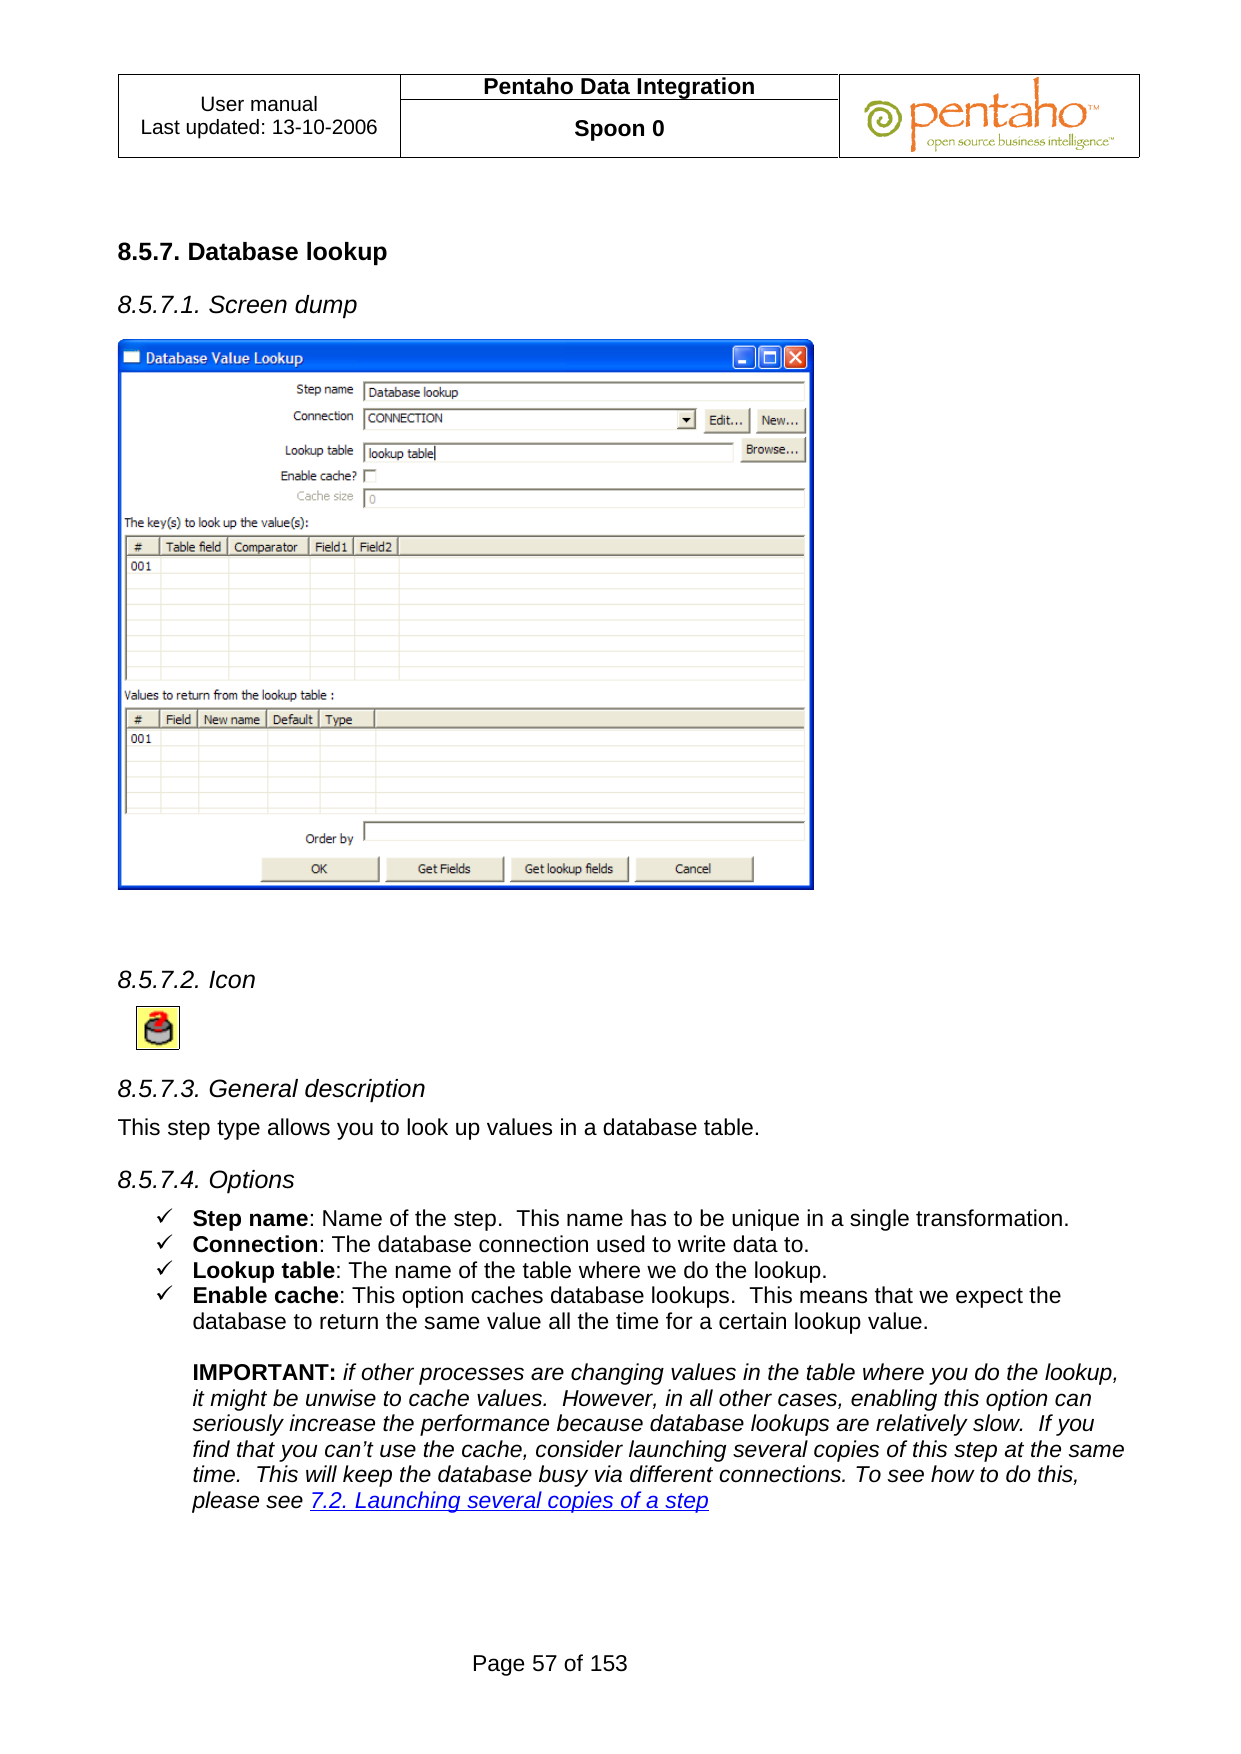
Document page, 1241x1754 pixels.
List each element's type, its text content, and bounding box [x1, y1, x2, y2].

subtitle Icon [117, 966, 1137, 994]
list Connection: The database connection used to write data to. [155, 1232, 1137, 1257]
subtitle Screen dump [117, 291, 1137, 319]
subtitle Database lookup [117, 238, 1137, 266]
text This step type allows you to look up values in a database table. [117, 1115, 1137, 1140]
subtitle General description [117, 1074, 1137, 1102]
list Step name: Name of the step. This name has to be unique in a single transformation. [155, 1206, 1137, 1232]
list Enable cache: This option caches database lookups. This means that we expect the database to return the same value all the time for a certain lookup value. [155, 1283, 1137, 1334]
subtitle Options [117, 1165, 1137, 1193]
list Lookup table: The name of the table where we do the lookup. [155, 1257, 1137, 1283]
picture [117, 339, 814, 890]
text IMPORTANT: if other processes are changing values in the table where you do the lookup, it might be unwise to cache values. However, in all other cases, enabling this option can seriously increase the performance because database lookups are relatively slow. If you find that you can’t use the cache, consider launching several copies of this step at the same time. This will keep the database busy via different connections. To see how to do this, please see 7.2. Launching several copies of a step [192, 1360, 1137, 1513]
